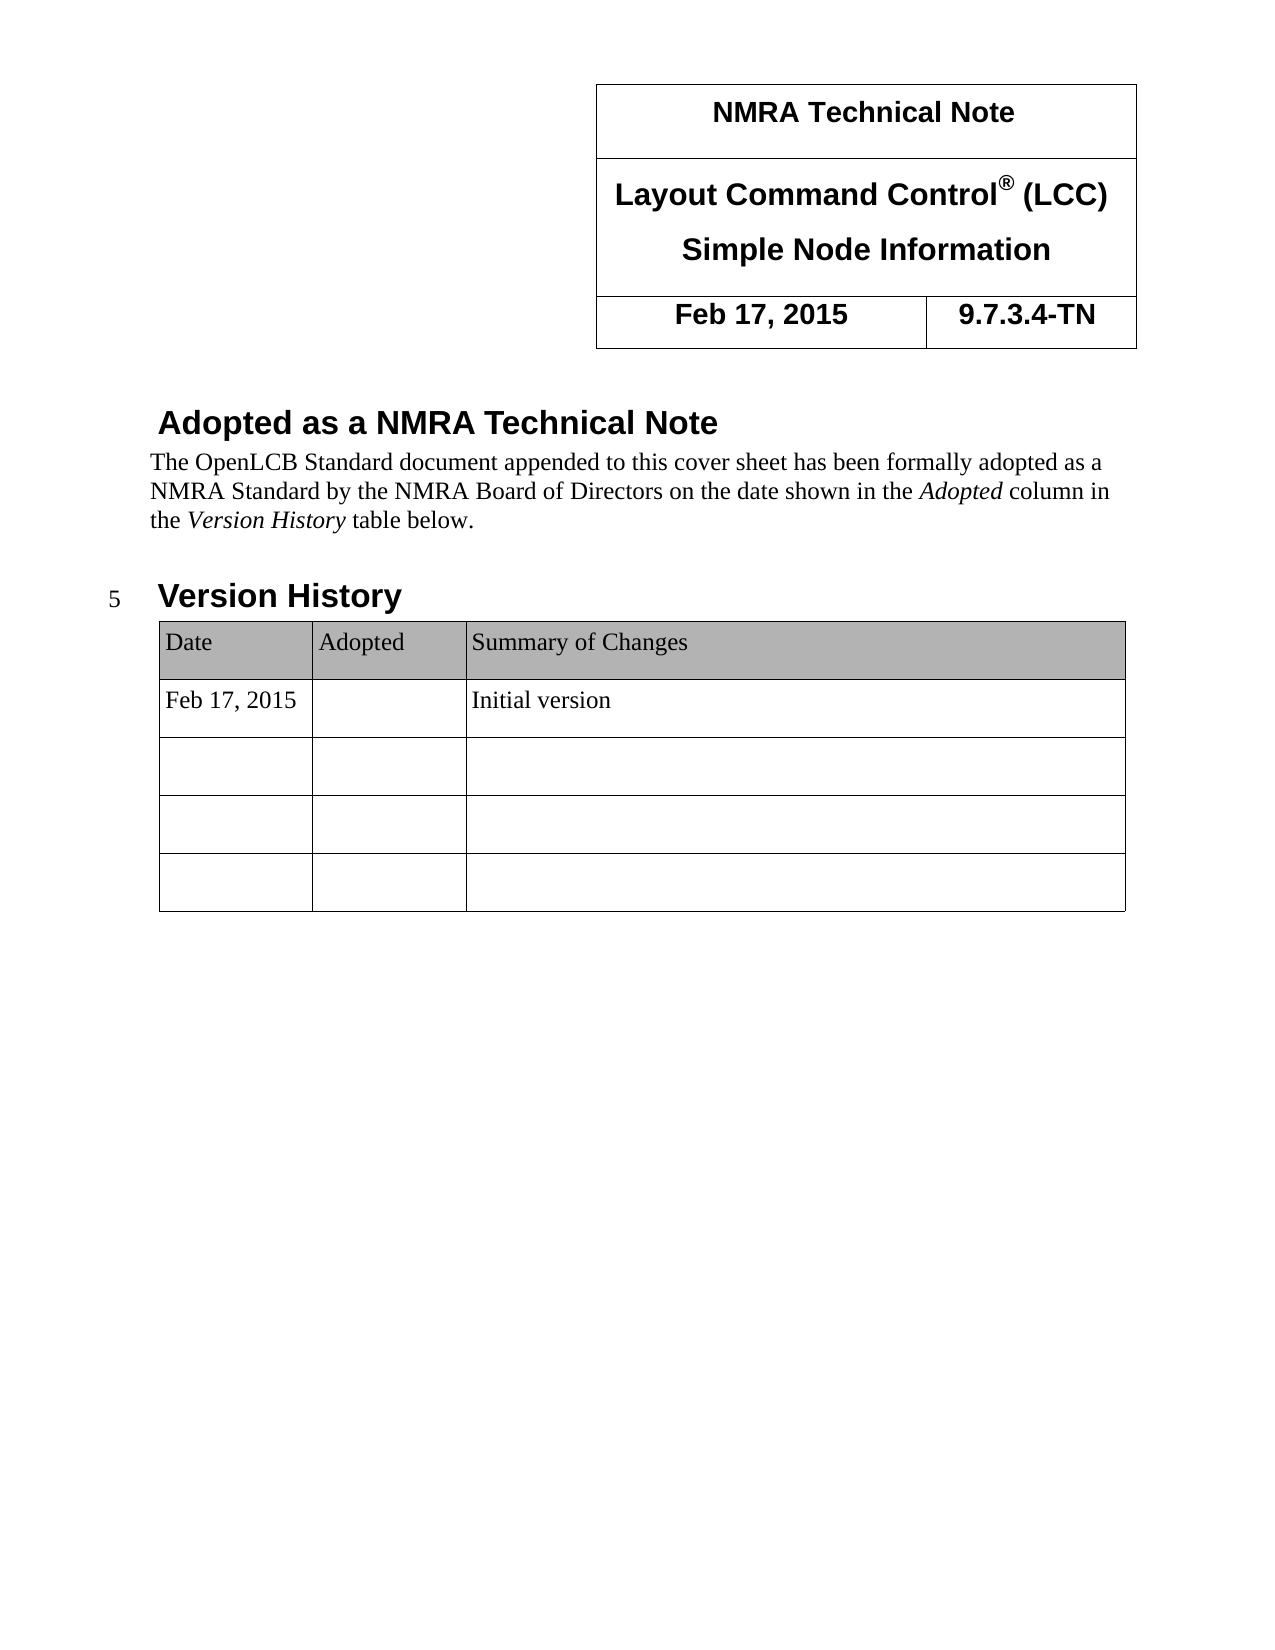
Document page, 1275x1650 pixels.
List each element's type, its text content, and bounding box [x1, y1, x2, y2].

table_cell Initial version [467, 680, 1125, 737]
table_cell Feb 17, 2015 [160, 680, 312, 737]
table_cell [313, 796, 466, 853]
table_cell [467, 854, 1125, 911]
table_cell [160, 796, 312, 853]
table_header Adopted [313, 622, 466, 679]
text The OpenLCB Standard document appended to this cover sheet has been formally adopted as a NMRA Standard by the NMRA Board of Directors on the date shown in the Adopted column in the Version History table below. [150, 447, 1125, 534]
table_cell [160, 854, 312, 911]
subtitle Version History [112, 576, 1125, 615]
table_header Date [160, 622, 312, 679]
table_header Summary of Changes [467, 622, 1125, 679]
table_cell [313, 854, 466, 911]
table_cell [160, 738, 312, 795]
table_cell [313, 738, 466, 795]
subtitle Adopted as a NMRA Technical Note [112, 403, 1125, 441]
table_cell [467, 738, 1125, 795]
table_cell [467, 796, 1125, 853]
table_cell [313, 680, 466, 737]
